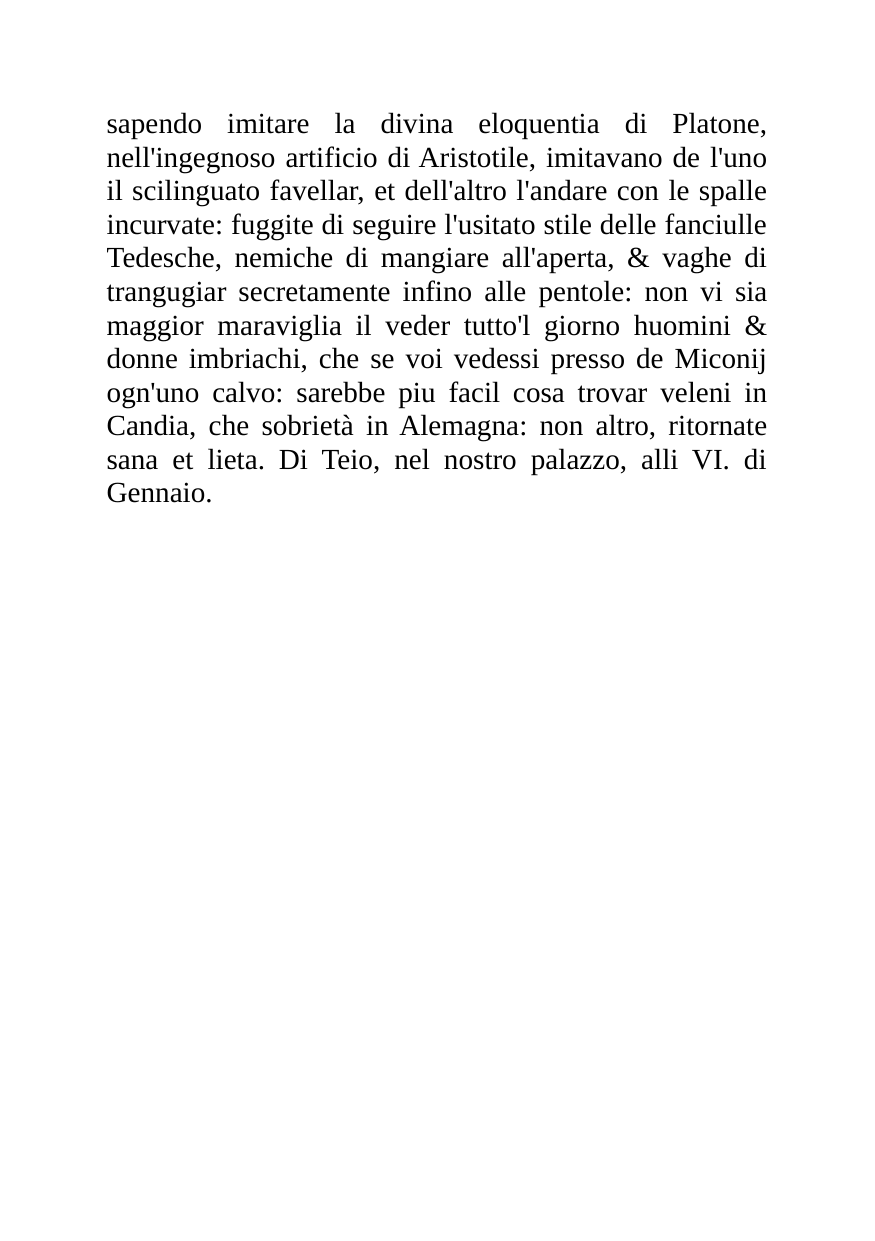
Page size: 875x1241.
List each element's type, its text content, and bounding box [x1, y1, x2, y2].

text sapendo imitare la divina eloquentia di Platone, nell'ingegnoso artificio di Aristotile, imitavano de l'uno il scilinguato favellar, et dell'altro l'andare con le spalle incurvate: fuggite di seguire l'usitato stile delle fanciulle Tedesche, nemiche di mangiare all'aperta, & vaghe di trangugiar secretamente infino alle pentole: non vi sia maggior maraviglia il veder tutto'l giorno huomini & donne imbriachi, che se voi vedessi presso de Miconij ogn'uno calvo: sarebbe piu facil cosa trovar veleni in Candia, che sobrietà in Alemagna: non altro, ritornate sana et lieta. Di Teio, nel nostro palazzo, alli VI. di Gennaio. [106, 106, 768, 509]
